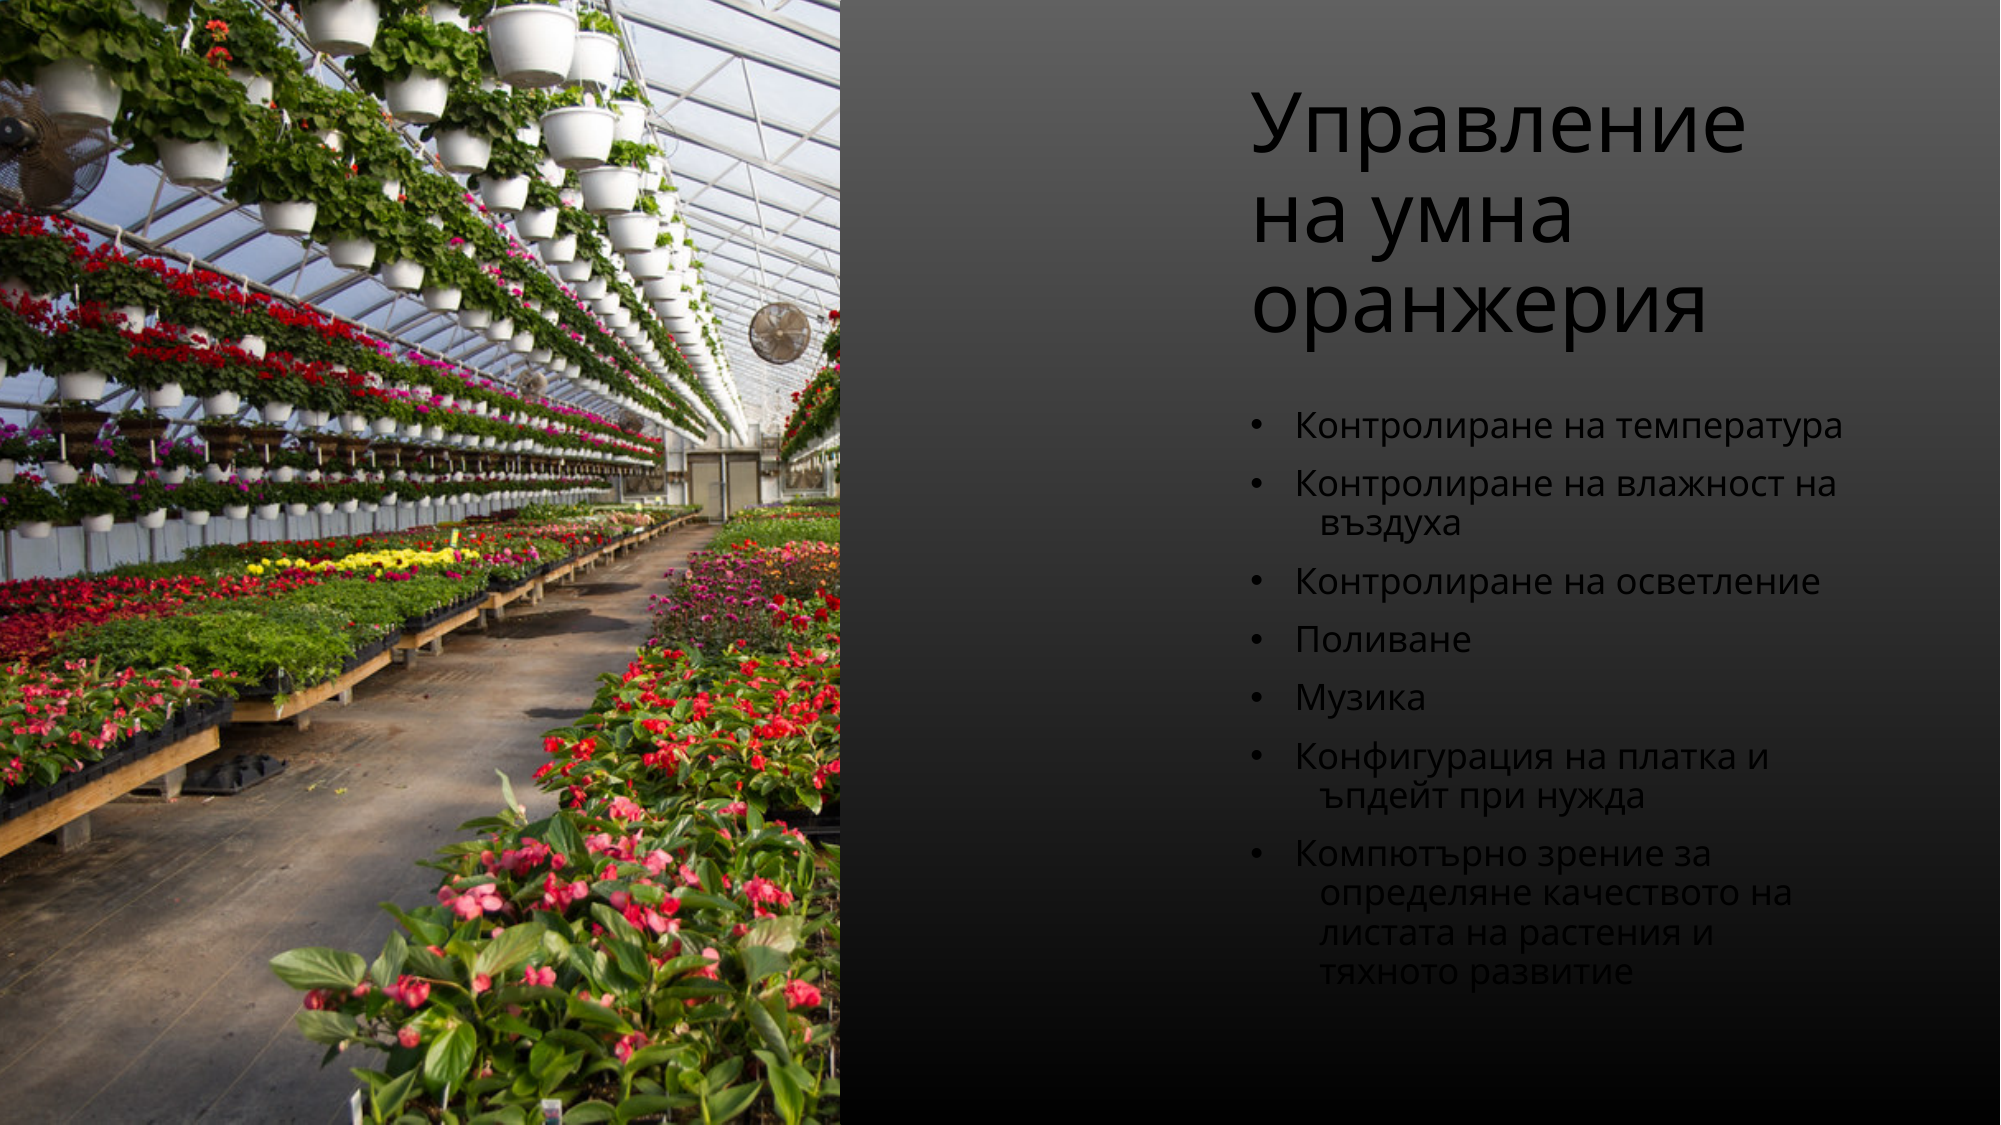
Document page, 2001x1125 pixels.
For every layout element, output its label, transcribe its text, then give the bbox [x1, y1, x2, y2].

list Контролиране на температура Контролиране на влажност на въздуха Контролиране на осветление Поливане Музика Конфигурация на платка и ъпдейт при нужда Компютърно зрение за определяне качеството на листата на растения и тяхното развитие [1235, 399, 1863, 1014]
picture [0, 0, 841, 1125]
title Управление на умна оранжерия [1235, 59, 1863, 372]
text_box [841, 0, 2000, 1125]
